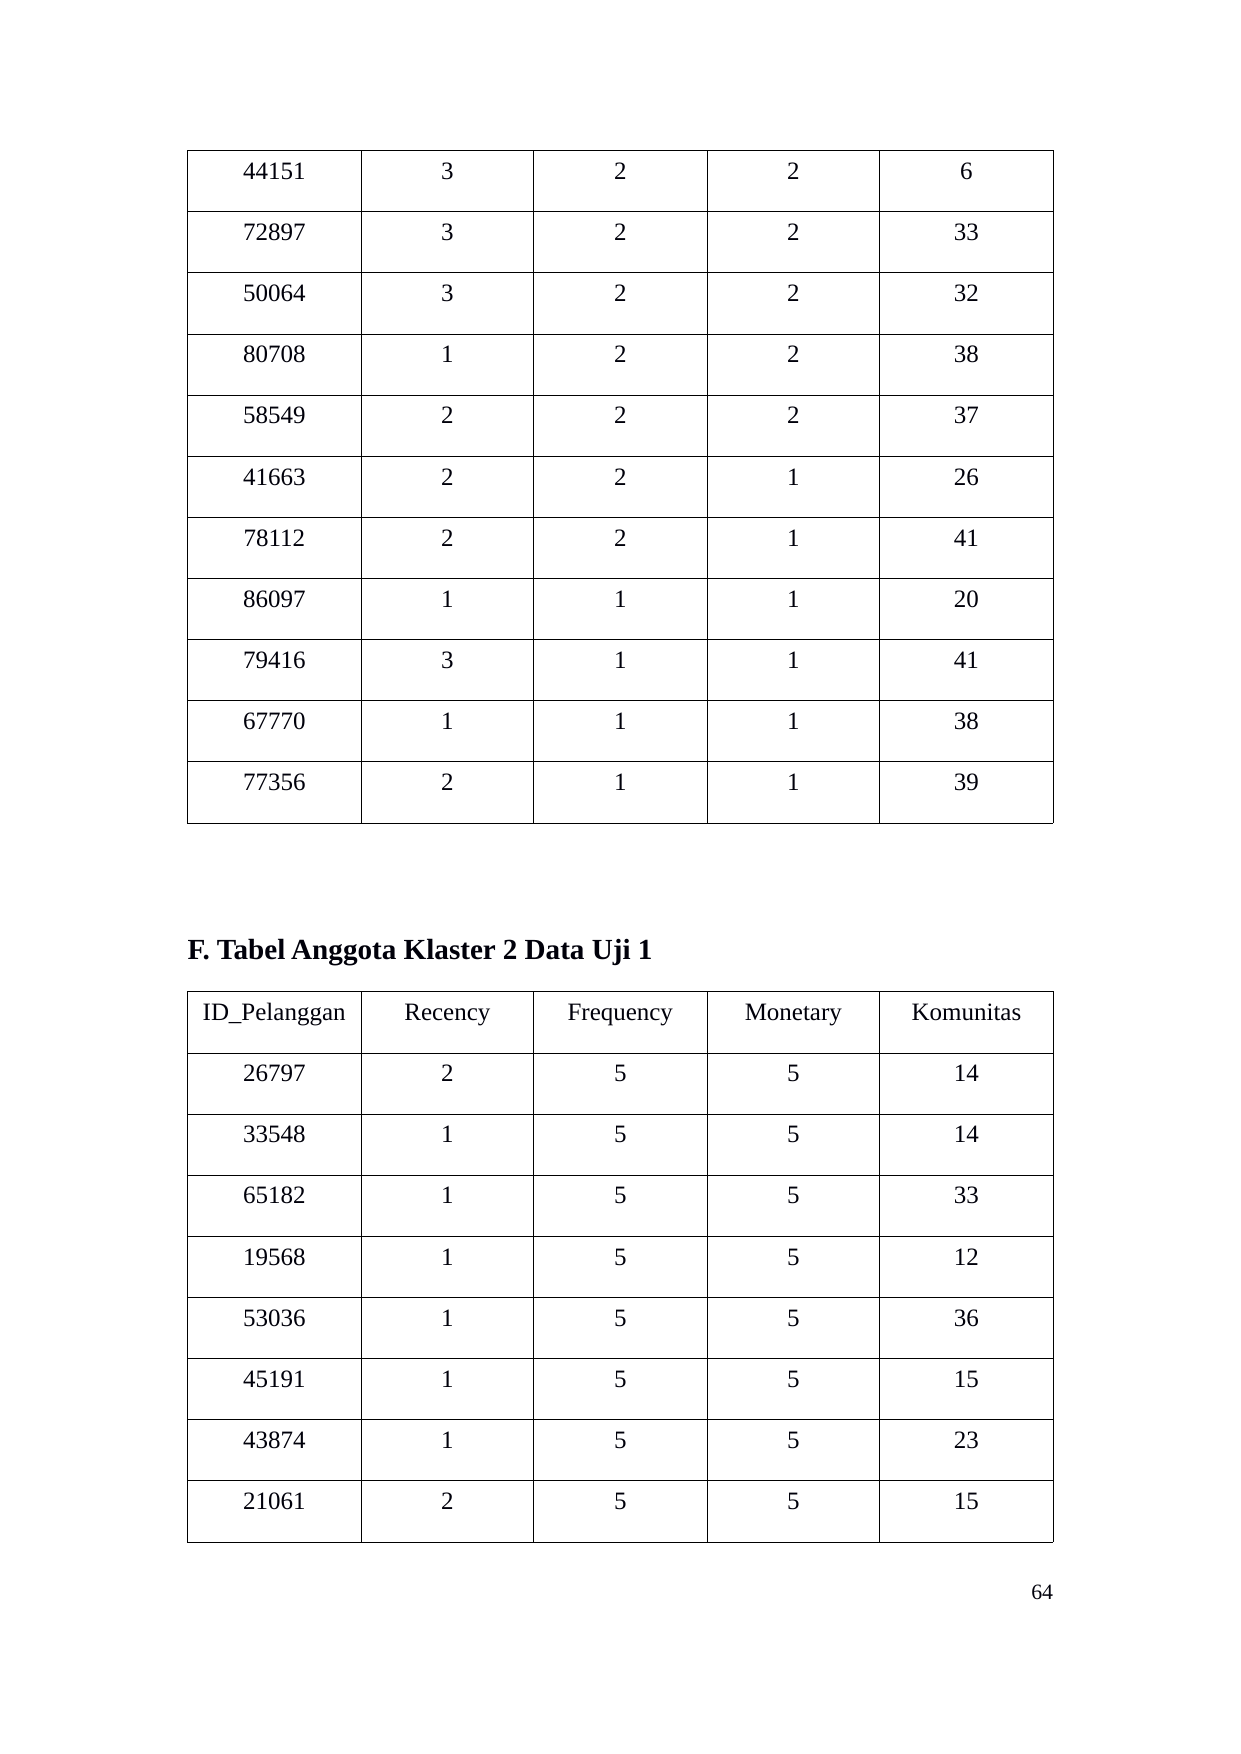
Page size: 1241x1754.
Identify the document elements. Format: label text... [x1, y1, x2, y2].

table_cell 14 [880, 1115, 1053, 1175]
table_header Komunitas [880, 992, 1053, 1052]
table_cell 1 [362, 1298, 533, 1358]
table_cell 1 [534, 762, 707, 823]
table_cell 3 [362, 151, 533, 211]
table_cell 5 [708, 1115, 879, 1175]
table_cell 5 [708, 1420, 879, 1480]
table_cell 50064 [188, 273, 361, 333]
table_cell 79416 [188, 640, 361, 700]
table_cell 5 [534, 1054, 707, 1113]
table_cell 33548 [188, 1115, 361, 1175]
table_cell 3 [362, 212, 533, 272]
table_cell 5 [534, 1359, 707, 1419]
table_header Monetary [708, 992, 879, 1052]
table_cell 38 [880, 701, 1053, 761]
table_cell 2 [362, 518, 533, 578]
table_cell 5 [534, 1176, 707, 1236]
table_cell 41 [880, 640, 1053, 700]
table_cell 2 [708, 151, 879, 211]
table_cell 5 [534, 1115, 707, 1175]
table_cell 20 [880, 579, 1053, 639]
table_cell 2 [708, 212, 879, 272]
table_cell 12 [880, 1237, 1053, 1297]
table_cell 77356 [188, 762, 361, 823]
table_cell 5 [708, 1359, 879, 1419]
table_cell 38 [880, 335, 1053, 394]
table_cell 41 [880, 518, 1053, 578]
table_cell 2 [362, 396, 533, 456]
table_cell 5 [534, 1237, 707, 1297]
table_cell 5 [534, 1420, 707, 1480]
table_cell 19568 [188, 1237, 361, 1297]
table_cell 2 [534, 518, 707, 578]
table_cell 2 [534, 151, 707, 211]
table_cell 2 [534, 273, 707, 333]
table_cell 43874 [188, 1420, 361, 1480]
table_cell 1 [534, 579, 707, 639]
table_cell 32 [880, 273, 1053, 333]
table_cell 33 [880, 1176, 1053, 1236]
subtitle F. Tabel Anggota Klaster 2 Data Uji 1 [187, 932, 1053, 965]
table_cell 2 [362, 762, 533, 823]
table_cell 86097 [188, 579, 361, 639]
table_cell 5 [708, 1054, 879, 1113]
table_cell 1 [708, 640, 879, 700]
table_cell 1 [362, 1176, 533, 1236]
table_cell 67770 [188, 701, 361, 761]
table_cell 1 [362, 1420, 533, 1480]
table_cell 53036 [188, 1298, 361, 1358]
table_cell 3 [362, 273, 533, 333]
table_cell 1 [362, 579, 533, 639]
table_cell 5 [708, 1176, 879, 1236]
table_cell 21061 [188, 1481, 361, 1542]
table_cell 6 [880, 151, 1053, 211]
table_cell 2 [708, 273, 879, 333]
table_cell 1 [708, 518, 879, 578]
table_header ID_Pelanggan [188, 992, 361, 1052]
table_cell 1 [362, 1115, 533, 1175]
table_cell 26 [880, 457, 1053, 517]
table_cell 2 [534, 396, 707, 456]
table_cell 5 [708, 1298, 879, 1358]
table_cell 41663 [188, 457, 361, 517]
table_cell 36 [880, 1298, 1053, 1358]
table_cell 72897 [188, 212, 361, 272]
table_cell 3 [362, 640, 533, 700]
table_cell 15 [880, 1359, 1053, 1419]
table_cell 5 [534, 1481, 707, 1542]
table_cell 78112 [188, 518, 361, 578]
table_cell 39 [880, 762, 1053, 823]
table_cell 58549 [188, 396, 361, 456]
table_cell 1 [534, 701, 707, 761]
table_cell 1 [708, 762, 879, 823]
table_cell 2 [362, 1054, 533, 1113]
table_cell 80708 [188, 335, 361, 394]
table_cell 2 [534, 212, 707, 272]
table_header Frequency [534, 992, 707, 1052]
table_cell 1 [708, 457, 879, 517]
table_cell 26797 [188, 1054, 361, 1113]
table_cell 23 [880, 1420, 1053, 1480]
table_cell 5 [708, 1237, 879, 1297]
table_cell 1 [362, 1237, 533, 1297]
table_header Recency [362, 992, 533, 1052]
table_cell 44151 [188, 151, 361, 211]
table_cell 1 [708, 579, 879, 639]
table_cell 2 [708, 396, 879, 456]
table_cell 1 [362, 335, 533, 394]
table_cell 2 [362, 1481, 533, 1542]
table_cell 37 [880, 396, 1053, 456]
table_cell 5 [708, 1481, 879, 1542]
table_cell 2 [708, 335, 879, 394]
table_cell 2 [534, 335, 707, 394]
table_cell 1 [362, 1359, 533, 1419]
table_cell 1 [534, 640, 707, 700]
table_cell 2 [534, 457, 707, 517]
table_cell 2 [362, 457, 533, 517]
table_cell 1 [708, 701, 879, 761]
table_cell 1 [362, 701, 533, 761]
table_cell 33 [880, 212, 1053, 272]
table_cell 45191 [188, 1359, 361, 1419]
table_cell 5 [534, 1298, 707, 1358]
table_cell 15 [880, 1481, 1053, 1542]
table_cell 65182 [188, 1176, 361, 1236]
table_cell 14 [880, 1054, 1053, 1113]
